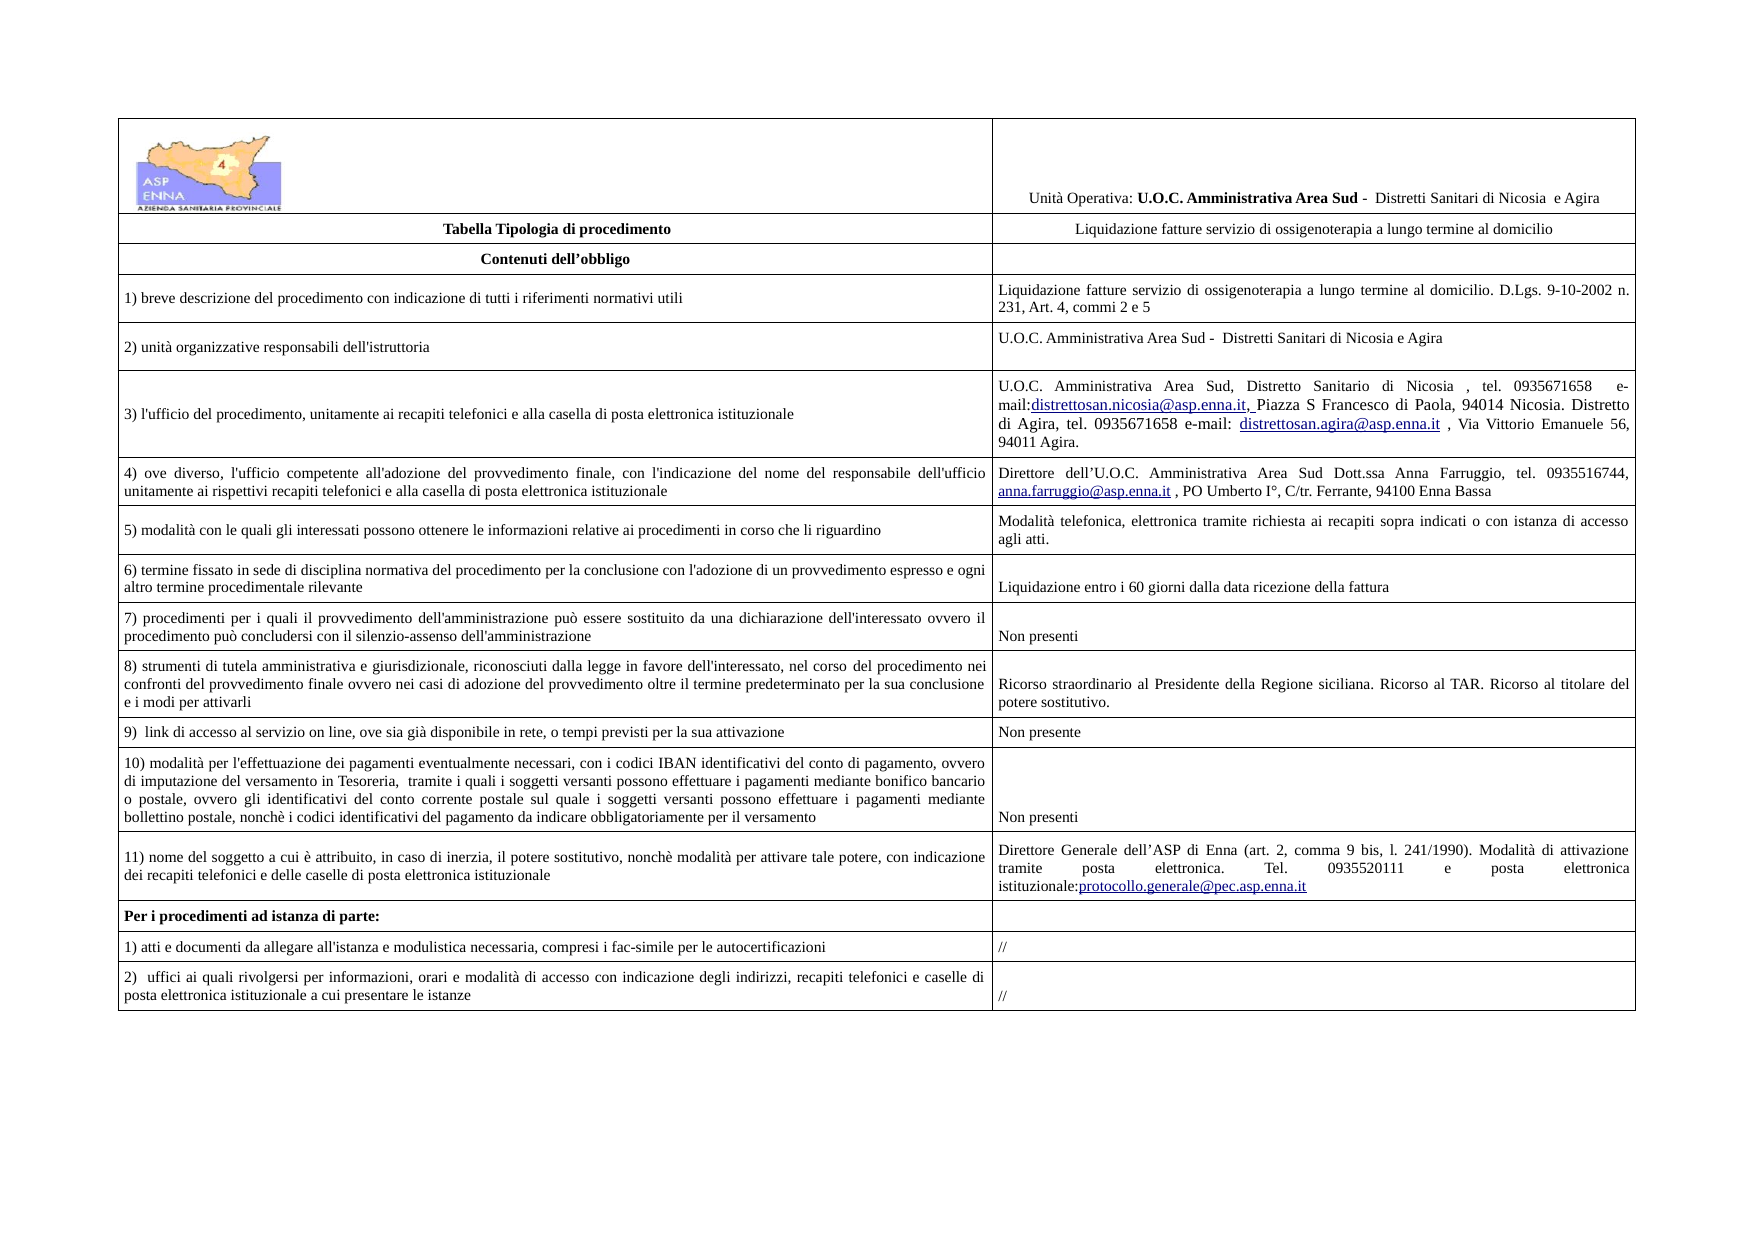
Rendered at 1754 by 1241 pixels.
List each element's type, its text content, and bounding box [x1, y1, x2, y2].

table_cell Non presenti [993, 748, 1635, 831]
table_cell 2) uffici ai quali rivolgersi per informazioni, orari e modalità di accesso con indicazione degli indirizzi, recapiti telefonici e caselle di posta elettronica istituzionale a cui presentare le istanze [119, 962, 992, 1010]
table_cell Modalità telefonica, elettronica tramite richiesta ai recapiti sopra indicati o con istanza di accesso agli atti. [993, 506, 1635, 554]
table_cell 9) link di accesso al servizio on line, ove sia già disponibile in rete, o tempi previsti per la sua attivazione [119, 718, 992, 747]
table_cell 2) unità organizzative responsabili dell'istruttoria [119, 323, 992, 370]
table_cell // [993, 962, 1635, 1010]
table_cell Tabella Tipologia di procedimento [119, 214, 992, 243]
table_cell Direttore dell’U.O.C. Amministrativa Area Sud Dott.ssa Anna Farruggio, tel. 0935516744, anna.farruggio@asp.enna.it , PO Umberto I°, C/tr. Ferrante, 94100 Enna Bassa [993, 458, 1635, 505]
table_cell 1) atti e documenti da allegare all'istanza e modulistica necessaria, compresi i fac-simile per le autocertificazioni [119, 932, 992, 961]
table_cell U.O.C. Amministrativa Area Sud, Distretto Sanitario di Nicosia , tel. 0935671658 e-mail:distrettosan.nicosia@asp.enna.it, Piazza S Francesco di Paola, 94014 Nicosia. Distretto di Agira, tel. 0935671658 e-mail: distrettosan.agira@asp.enna.it , Via Vittorio Emanuele 56, 94011 Agira. [993, 371, 1635, 457]
table_cell Non presente [993, 718, 1635, 747]
table_cell Liquidazione fatture servizio di ossigenoterapia a lungo termine al domicilio. D.Lgs. 9-10-2002 n. 231, Art. 4, commi 2 e 5 [993, 275, 1635, 322]
table_cell 5) modalità con le quali gli interessati possono ottenere le informazioni relative ai procedimenti in corso che li riguardino [119, 506, 992, 554]
table_cell Contenuti dell’obbligo [119, 244, 992, 274]
table_cell [993, 244, 1635, 274]
table_header [119, 119, 992, 213]
table_cell Liquidazione entro i 60 giorni dalla data ricezione della fattura [993, 555, 1635, 602]
table_cell 7) procedimenti per i quali il provvedimento dell'amministrazione può essere sostituito da una dichiarazione dell'interessato ovvero il procedimento può concludersi con il silenzio-assenso dell'amministrazione [119, 603, 992, 650]
table_cell Direttore Generale dell’ASP di Enna (art. 2, comma 9 bis, l. 241/1990). Modalità di attivazione tramite posta elettronica. Tel. 0935520111 e posta elettronica istituzionale:protocollo.generale@pec.asp.enna.it [993, 832, 1635, 900]
table_cell 1) breve descrizione del procedimento con indicazione di tutti i riferimenti normativi utili [119, 275, 992, 322]
table_cell 11) nome del soggetto a cui è attribuito, in caso di inerzia, il potere sostitutivo, nonchè modalità per attivare tale potere, con indicazione dei recapiti telefonici e delle caselle di posta elettronica istituzionale [119, 832, 992, 900]
table_cell Non presenti [993, 603, 1635, 650]
table_header Unità Operativa: U.O.C. Amministrativa Area Sud - Distretti Sanitari di Nicosia e Agira [993, 119, 1635, 213]
table_cell Liquidazione fatture servizio di ossigenoterapia a lungo termine al domicilio [993, 214, 1635, 243]
picture [132, 132, 286, 212]
table_cell Per i procedimenti ad istanza di parte: [119, 901, 992, 931]
table_cell U.O.C. Amministrativa Area Sud - Distretti Sanitari di Nicosia e Agira [993, 323, 1635, 370]
table_cell 10) modalità per l'effettuazione dei pagamenti eventualmente necessari, con i codici IBAN identificativi del conto di pagamento, ovvero di imputazione del versamento in Tesoreria, tramite i quali i soggetti versanti possono effettuare i pagamenti mediante bonifico bancario o postale, ovvero gli identificativi del conto corrente postale sul quale i soggetti versanti possono effettuare i pagamenti mediante bollettino postale, nonchè i codici identificativi del pagamento da indicare obbligatoriamente per il versamento [119, 748, 992, 831]
table_cell 6) termine fissato in sede di disciplina normativa del procedimento per la conclusione con l'adozione di un provvedimento espresso e ogni altro termine procedimentale rilevante [119, 555, 992, 602]
table_cell 3) l'ufficio del procedimento, unitamente ai recapiti telefonici e alla casella di posta elettronica istituzionale [119, 371, 992, 457]
table_cell Ricorso straordinario al Presidente della Regione siciliana. Ricorso al TAR. Ricorso al titolare del potere sostitutivo. [993, 651, 1635, 717]
table_cell [993, 901, 1635, 931]
table_cell 8) strumenti di tutela amministrativa e giurisdizionale, riconosciuti dalla legge in favore dell'interessato, nel corso del procedimento nei confronti del provvedimento finale ovvero nei casi di adozione del provvedimento oltre il termine predeterminato per la sua conclusione e i modi per attivarli [119, 651, 992, 717]
table_cell 4) ove diverso, l'ufficio competente all'adozione del provvedimento finale, con l'indicazione del nome del responsabile dell'ufficio unitamente ai rispettivi recapiti telefonici e alla casella di posta elettronica istituzionale [119, 458, 992, 505]
table_cell // [993, 932, 1635, 961]
